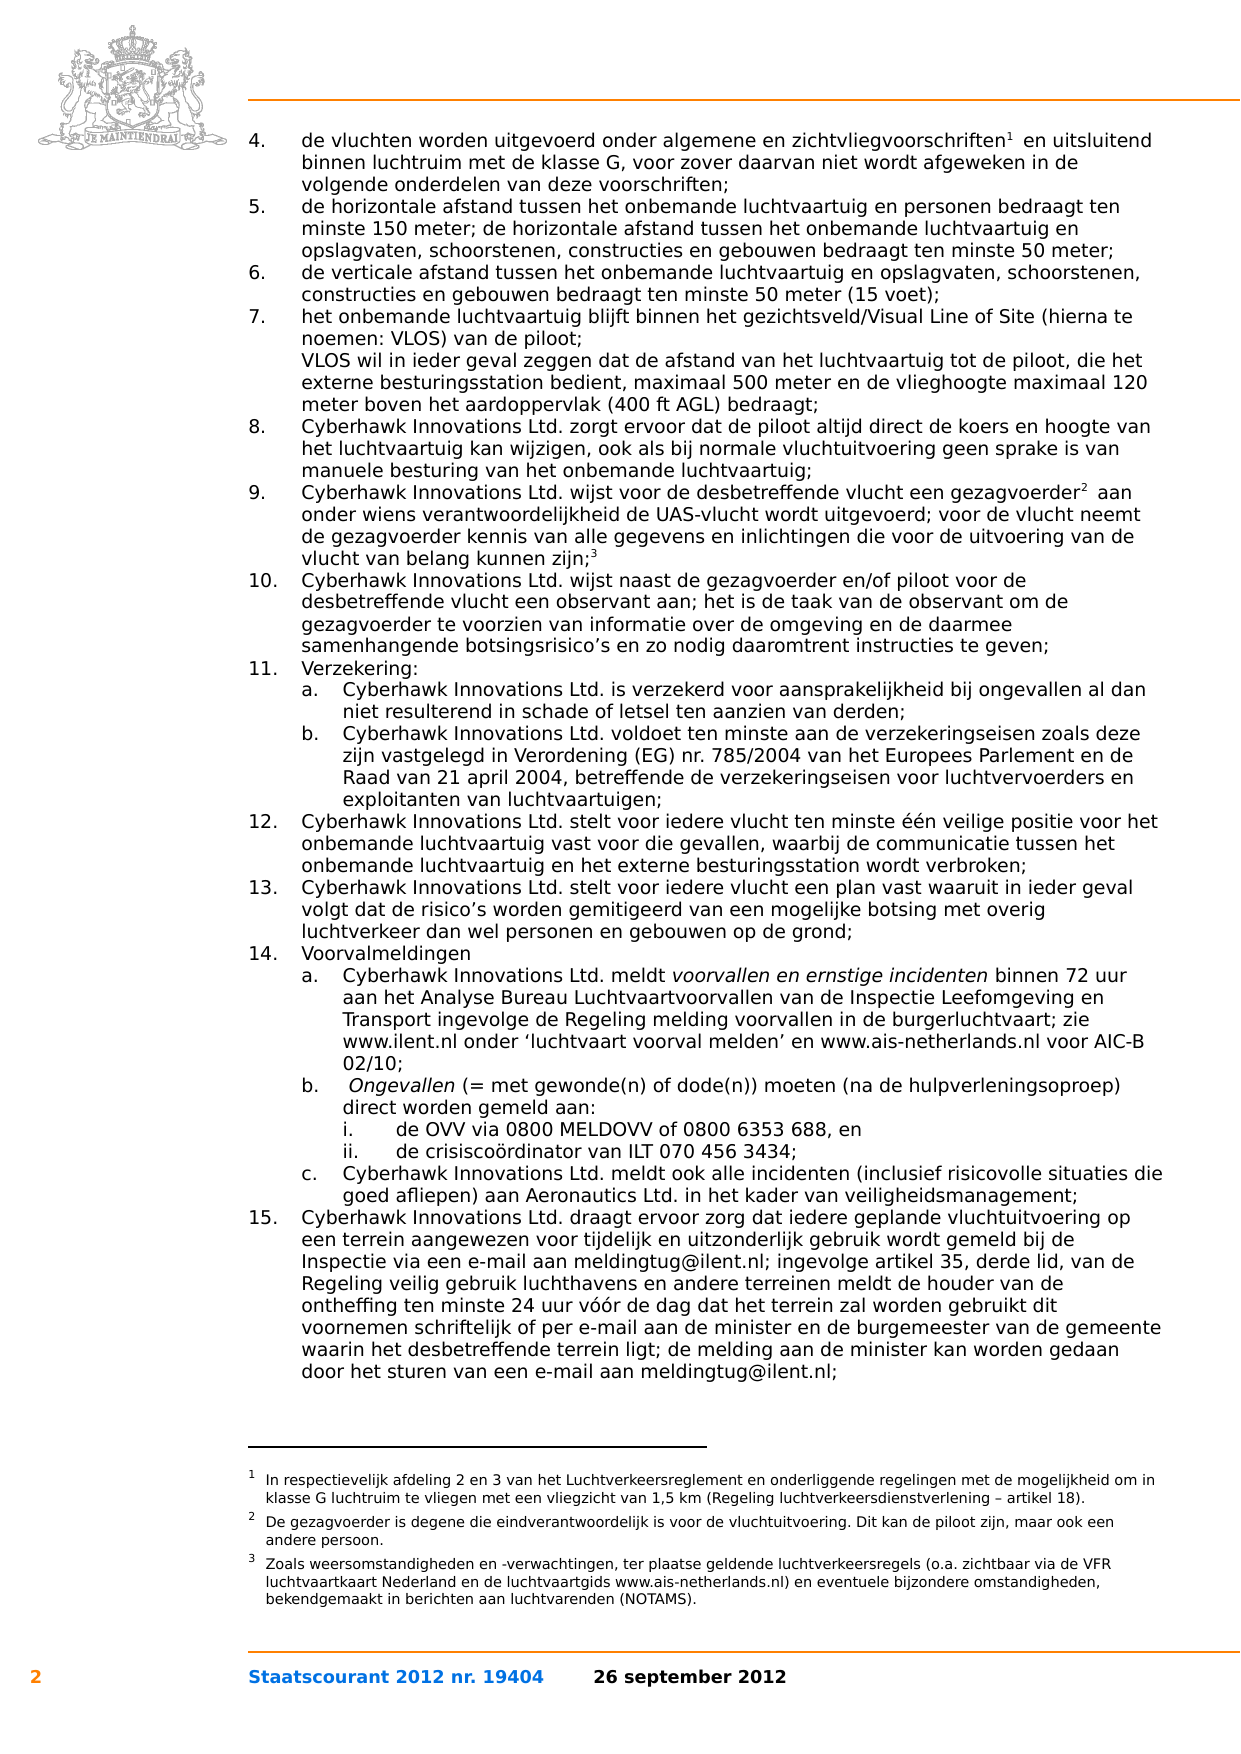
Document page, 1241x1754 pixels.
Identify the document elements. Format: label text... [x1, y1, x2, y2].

text Zoals weersomstandigheden en -verwachtingen, ter plaatse geldende luchtverkeersregels (o.a. zichtbaar via de VFR luchtvaartkaart Nederland en de luchtvaartgids www.ais-netherlands.nl) en eventuele bijzondere omstandigheden, bekendgemaakt in berichten aan luchtvarenden (NOTAMS). [248, 1552, 1163, 1608]
text c. Cyberhawk Innovations Ltd. meldt ook alle incidenten (inclusief risicovolle situaties die goed afliepen) aan Aeronautics Ltd. in het kader van veiligheidsmanagement; [301, 1163, 1163, 1207]
text 15. Cyberhawk Innovations Ltd. draagt ervoor zorg dat iedere geplande vluchtuitvoering op een terrein aangewezen voor tijdelijk en uitzonderlijk gebruik wordt gemeld bij de Inspectie via een e-mail aan meldingtug@ilent.nl; ingevolge artikel 35, derde lid, van de Regeling veilig gebruik luchthavens en andere terreinen meldt de houder van de ontheffing ten minste 24 uur vóór de dag dat het terrein zal worden gebruikt dit voornemen schriftelijk of per e-mail aan de minister en de burgemeester van de gemeente waarin het desbetreffende terrein ligt; de melding aan de minister kan worden gedaan door het sturen van een e-mail aan meldingtug@ilent.nl; [248, 1207, 1163, 1383]
text 12. Cyberhawk Innovations Ltd. stelt voor iedere vlucht ten minste één veilige positie voor het onbemande luchtvaartuig vast voor die gevallen, waarbij de communicatie tussen het onbemande luchtvaartuig en het externe besturingsstation wordt verbroken; [248, 811, 1163, 877]
text 8. Cyberhawk Innovations Ltd. zorgt ervoor dat de piloot altijd direct de koers en hoogte van het luchtvaartuig kan wijzigen, ook als bij normale vluchtuitvoering geen sprake is van manuele besturing van het onbemande luchtvaartuig; [248, 416, 1163, 482]
text ii. de crisiscoördinator van ILT 070 456 3434; [342, 1141, 1163, 1163]
text 10. Cyberhawk Innovations Ltd. wijst naast de gezagvoerder en/of piloot voor de desbetreffende vlucht een observant aan; het is de taak van de observant om de gezagvoerder te voorzien van informatie over de omgeving en de daarmee samenhangende botsingsrisico’s en zo nodig daaromtrent instructies te geven; [248, 569, 1163, 657]
text 6. de verticale afstand tussen het onbemande luchtvaartuig en opslagvaten, schoorstenen, constructies en gebouwen bedraagt ten minste 50 meter (15 voet); [248, 262, 1163, 306]
text i. de OVV via 0800 MELDOVV of 0800 6353 688, en [342, 1119, 1163, 1141]
text 14. Voorvalmeldingen [248, 943, 1163, 965]
text 4. de vluchten worden uitgevoerd onder algemene en zichtvliegvoorschriften en uitsluitend binnen luchtruim met de klasse G, voor zover daarvan niet wordt afgeweken in de volgende onderdelen van deze voorschriften; [248, 130, 1163, 196]
text De gezagvoerder is degene die eindverantwoordelijk is voor de vluchtuitvoering. Dit kan de piloot zijn, maar ook een andere persoon. [248, 1510, 1163, 1549]
text 7. het onbemande luchtvaartuig blijft binnen het gezichtsveld/Visual Line of Site (hierna te noemen: VLOS) van de piloot; [248, 306, 1163, 350]
text b. Cyberhawk Innovations Ltd. voldoet ten minste aan de verzekeringseisen zoals deze zijn vastgelegd in Verordening (EG) nr. 785/2004 van het Europees Parlement en de Raad van 21 april 2004, betreffende de verzekeringseisen voor luchtvervoerders en exploitanten van luchtvaartuigen; [301, 723, 1163, 811]
text a. Cyberhawk Innovations Ltd. is verzekerd voor aansprakelijkheid bij ongevallen al dan niet resulterend in schade of letsel ten aanzien van derden; [301, 679, 1163, 723]
text a. Cyberhawk Innovations Ltd. meldt voorvallen en ernstige incidenten binnen 72 uur aan het Analyse Bureau Luchtvaartvoorvallen van de Inspectie Leefomgeving en Transport ingevolge de Regeling melding voorvallen in de burgerluchtvaart; zie www.ilent.nl onder ‘luchtvaart voorval melden’ en www.ais-netherlands.nl voor AIC-B 02/10; [301, 965, 1163, 1075]
text 13. Cyberhawk Innovations Ltd. stelt voor iedere vlucht een plan vast waaruit in ieder geval volgt dat de risico’s worden gemitigeerd van een mogelijke botsing met overig luchtverkeer dan wel personen en gebouwen op de grond; [248, 877, 1163, 943]
text In respectievelijk afdeling 2 en 3 van het Luchtverkeersreglement en onderliggende regelingen met de mogelijkheid om in klasse G luchtruim te vliegen met een vliegzicht van 1,5 km (Regeling luchtverkeersdienstverlening – artikel 18). [248, 1468, 1163, 1507]
text 11. Verzekering: [248, 657, 1163, 679]
picture [38, 25, 227, 150]
text 5. de horizontale afstand tussen het onbemande luchtvaartuig en personen bedraagt ten minste 150 meter; de horizontale afstand tussen het onbemande luchtvaartuig en opslagvaten, schoorstenen, constructies en gebouwen bedraagt ten minste 50 meter; [248, 196, 1163, 262]
text b. Ongevallen (= met gewonde(n) of dode(n)) moeten (na de hulpverleningsoproep) direct worden gemeld aan: [301, 1075, 1163, 1119]
text 9. Cyberhawk Innovations Ltd. wijst voor de desbetreffende vlucht een gezagvoerder aan onder wiens verantwoordelijkheid de UAS-vlucht wordt uitgevoerd; voor de vlucht neemt de gezagvoerder kennis van alle gegevens en inlichtingen die voor de uitvoering van de vlucht van belang kunnen zijn; [248, 482, 1163, 569]
text VLOS wil in ieder geval zeggen dat de afstand van het luchtvaartuig tot de piloot, die het externe besturingsstation bedient, maximaal 500 meter en de vlieghoogte maximaal 120 meter boven het aardoppervlak (400 ft AGL) bedraagt; [301, 350, 1163, 416]
